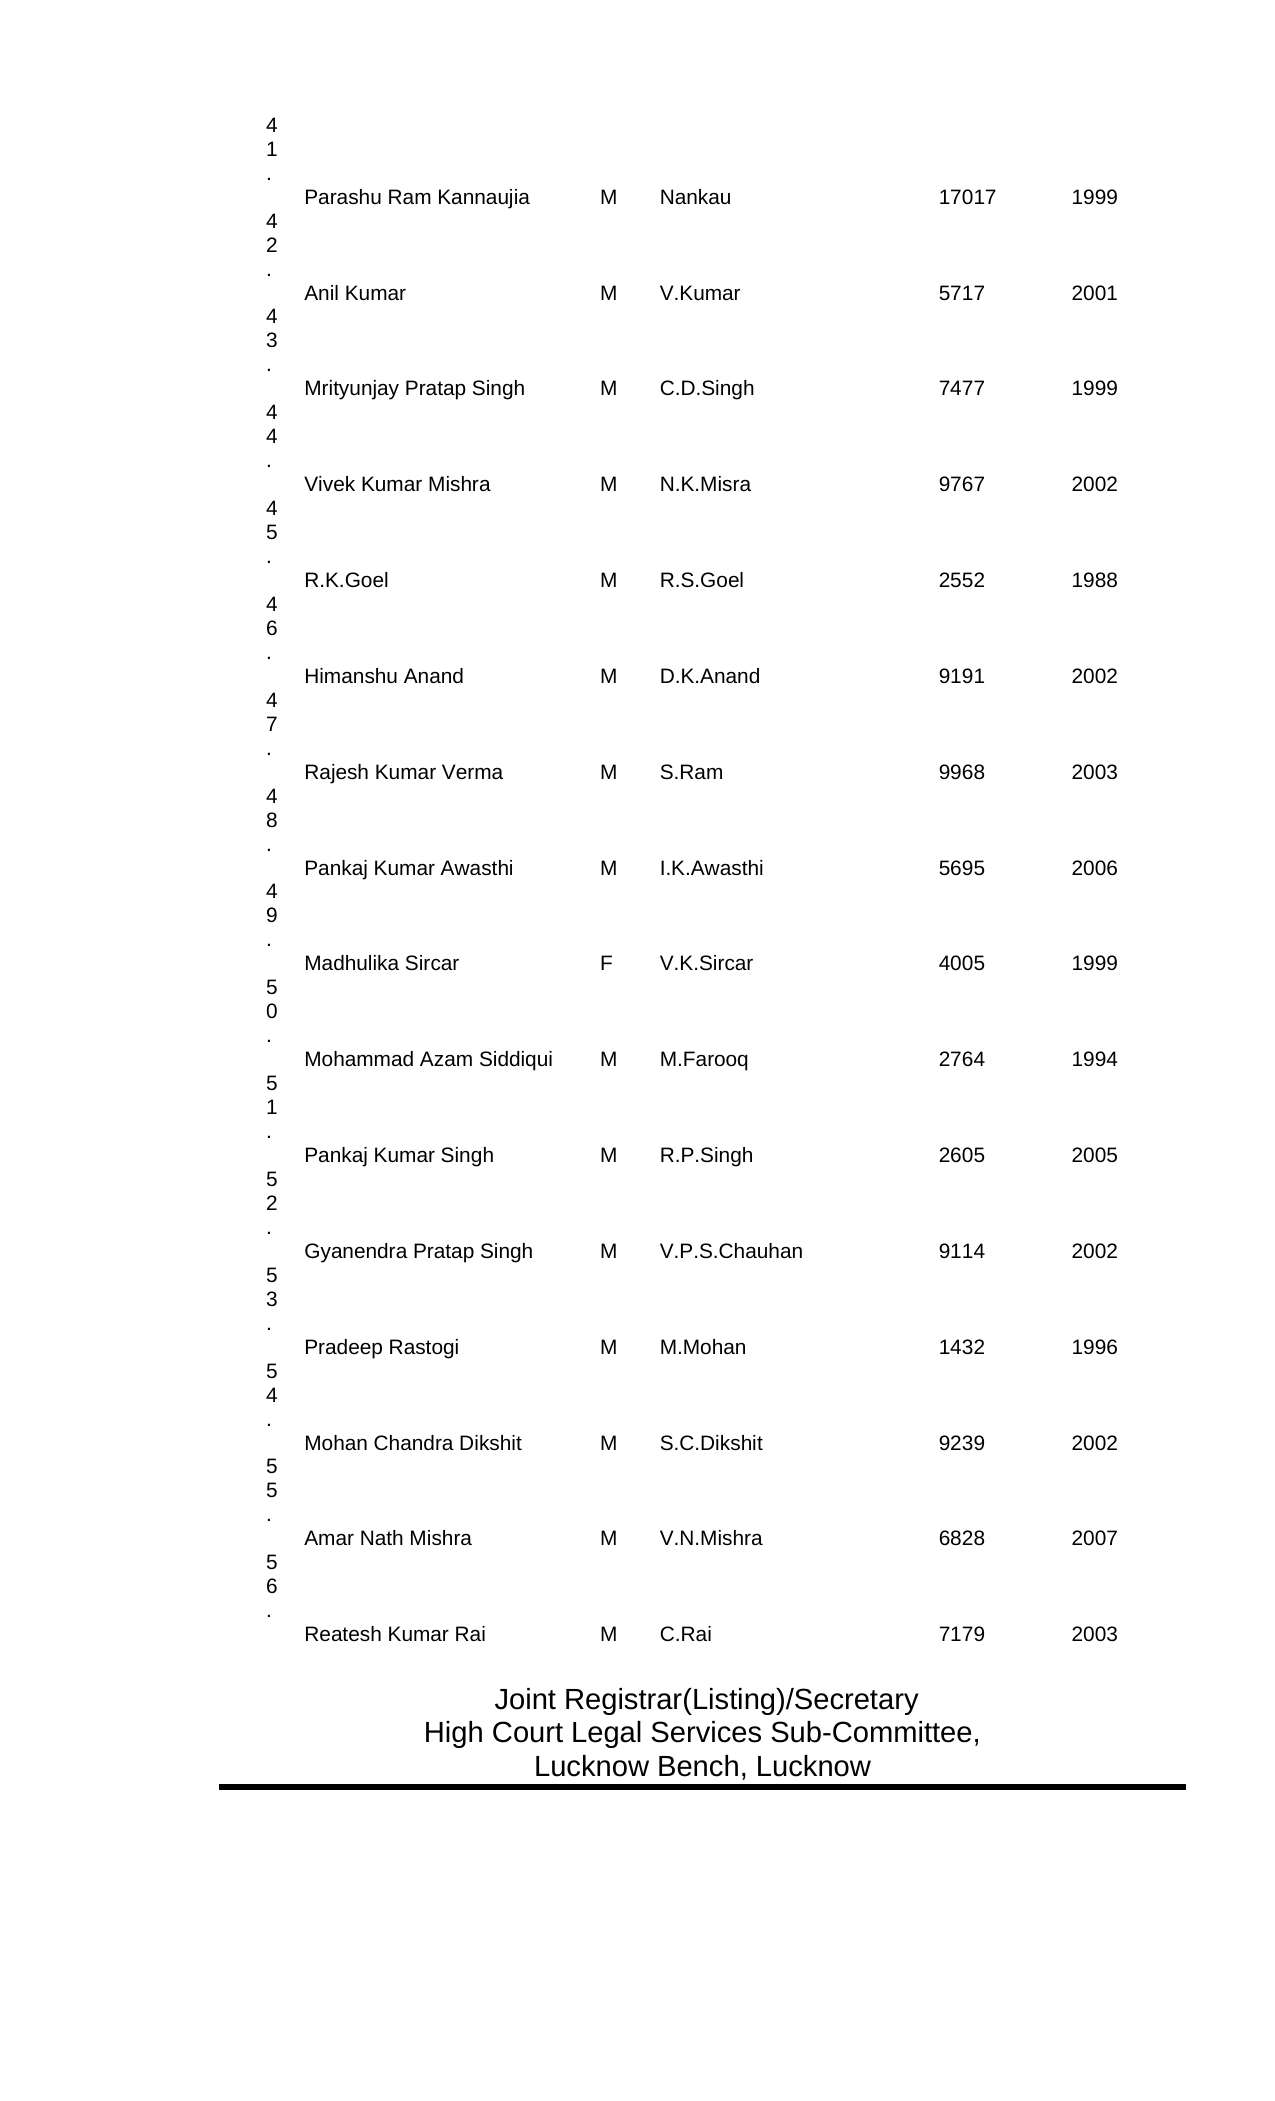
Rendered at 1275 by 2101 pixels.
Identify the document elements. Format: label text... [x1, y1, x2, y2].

table_cell N.K.Misra [648, 400, 927, 496]
table_cell Mohammad Azam Siddiqui [293, 975, 589, 1071]
table_cell [217, 89, 293, 113]
table_cell 6828 [927, 1454, 1060, 1550]
table_cell 1996 [1060, 1263, 1163, 1358]
table_cell 2552 [927, 496, 1060, 592]
table_cell Nankau [648, 113, 927, 208]
table_cell [217, 496, 293, 592]
table_cell Amar Nath Mishra [293, 1454, 589, 1550]
table_cell M [589, 688, 648, 783]
table_cell 9114 [927, 1167, 1060, 1263]
table_cell M [589, 1454, 648, 1550]
table_cell S.Ram [648, 688, 927, 783]
table_cell [217, 1454, 293, 1550]
table_cell R.K.Goel [293, 496, 589, 592]
table_cell Mohan Chandra Dikshit [293, 1359, 589, 1454]
table_cell Reatesh Kumar Rai [293, 1550, 589, 1646]
table_cell Vivek Kumar Mishra [293, 400, 589, 496]
table_cell C.D.Singh [648, 304, 927, 400]
table_cell I.K.Awasthi [648, 784, 927, 879]
table_cell M [589, 1359, 648, 1454]
table_cell M [589, 113, 648, 208]
table_cell C.Rai [648, 1550, 927, 1646]
table_cell V.N.Mishra [648, 1454, 927, 1550]
table_cell Anil Kumar [293, 209, 589, 304]
table_cell D.K.Anand [648, 592, 927, 688]
table_cell Madhulika Sircar [293, 879, 589, 975]
table_cell [217, 592, 293, 688]
table_cell 1999 [1060, 879, 1163, 975]
table_cell M [589, 1263, 648, 1358]
table_cell 9191 [927, 592, 1060, 688]
table_cell 7179 [927, 1550, 1060, 1646]
table_cell 1999 [1060, 113, 1163, 208]
table_cell [217, 784, 293, 879]
table_cell [217, 975, 293, 1071]
table_cell 2003 [1060, 1550, 1163, 1646]
table_cell M [589, 496, 648, 592]
table_cell V.K.Sircar [648, 879, 927, 975]
table_cell 17017 [927, 113, 1060, 208]
table_cell 2605 [927, 1071, 1060, 1167]
table_cell 2002 [1060, 400, 1163, 496]
table_cell [648, 89, 927, 113]
table_cell Rajesh Kumar Verma [293, 688, 589, 783]
table_cell V.Kumar [648, 209, 927, 304]
table_cell M [589, 1071, 648, 1167]
table_cell [217, 1359, 293, 1454]
table_cell 9767 [927, 400, 1060, 496]
table_cell 2002 [1060, 1167, 1163, 1263]
table_cell 2001 [1060, 209, 1163, 304]
table_cell 2764 [927, 975, 1060, 1071]
table_cell [217, 1550, 293, 1646]
table_cell [217, 1071, 293, 1167]
table_cell Pankaj Kumar Awasthi [293, 784, 589, 879]
table_cell 2007 [1060, 1454, 1163, 1550]
table_cell 2003 [1060, 688, 1163, 783]
table_cell Gyanendra Pratap Singh [293, 1167, 589, 1263]
table_cell M [589, 784, 648, 879]
table_cell [217, 113, 293, 208]
table_cell F [589, 879, 648, 975]
table_cell 5717 [927, 209, 1060, 304]
table_cell M [589, 400, 648, 496]
text High Court Legal Services Sub-Committee, [218, 1715, 1186, 1749]
table_cell [293, 89, 589, 113]
table_cell S.C.Dikshit [648, 1359, 927, 1454]
table_cell [1060, 89, 1163, 113]
table_cell M [589, 1167, 648, 1263]
table_cell 4005 [927, 879, 1060, 975]
table_cell R.P.Singh [648, 1071, 927, 1167]
table_cell [217, 400, 293, 496]
table_cell [217, 1167, 293, 1263]
table_cell M.Mohan [648, 1263, 927, 1358]
table_cell M.Farooq [648, 975, 927, 1071]
table_cell [217, 304, 293, 400]
text Lucknow Bench, Lucknow [218, 1749, 1186, 1790]
table_cell [217, 688, 293, 783]
table_cell 5695 [927, 784, 1060, 879]
table_cell 2002 [1060, 592, 1163, 688]
table_cell V.P.S.Chauhan [648, 1167, 927, 1263]
table_cell Parashu Ram Kannaujia [293, 113, 589, 208]
table_cell 2002 [1060, 1359, 1163, 1454]
table_cell [589, 89, 648, 113]
text Joint Registrar(Listing)/Secretary [218, 1682, 1186, 1715]
table_cell M [589, 209, 648, 304]
table_cell [217, 1263, 293, 1358]
table_cell Pankaj Kumar Singh [293, 1071, 589, 1167]
table_cell M [589, 304, 648, 400]
table_cell M [589, 1550, 648, 1646]
table_cell 1999 [1060, 304, 1163, 400]
table_cell R.S.Goel [648, 496, 927, 592]
table_cell 1432 [927, 1263, 1060, 1358]
table_cell 9968 [927, 688, 1060, 783]
table_cell [927, 89, 1060, 113]
table_cell Himanshu Anand [293, 592, 589, 688]
table_cell [217, 209, 293, 304]
table_cell 1988 [1060, 496, 1163, 592]
table_cell M [589, 975, 648, 1071]
table_cell 2006 [1060, 784, 1163, 879]
table_cell 7477 [927, 304, 1060, 400]
table_cell Mrityunjay Pratap Singh [293, 304, 589, 400]
table_cell [217, 879, 293, 975]
table_cell M [589, 592, 648, 688]
table_cell Pradeep Rastogi [293, 1263, 589, 1358]
table_cell 2005 [1060, 1071, 1163, 1167]
table_cell 9239 [927, 1359, 1060, 1454]
table_cell 1994 [1060, 975, 1163, 1071]
